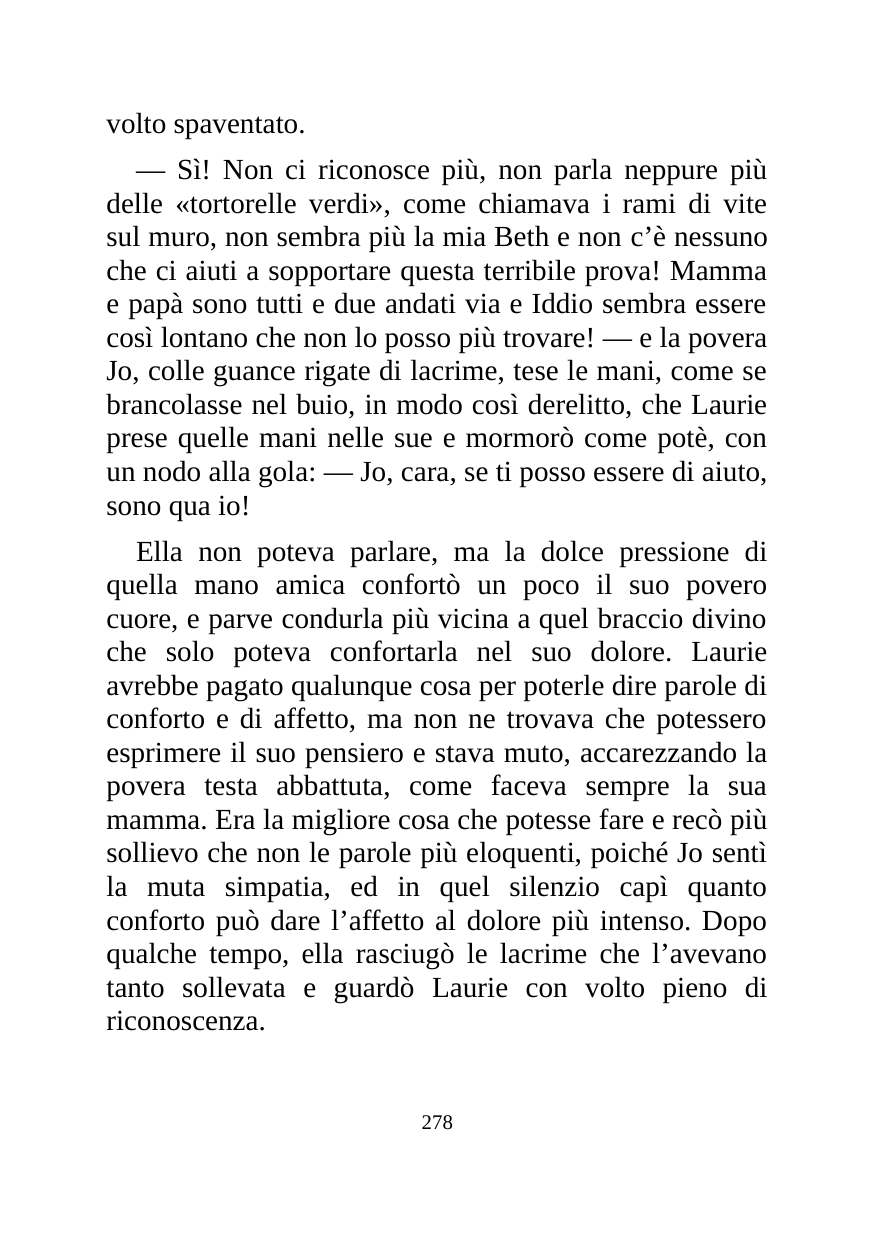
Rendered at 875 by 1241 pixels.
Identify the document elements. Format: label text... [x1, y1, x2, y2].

text — Sì! Non ci riconosce più, non parla neppure più delle «tortorelle verdi», come chiamava i rami di vite sul muro, non sembra più la mia Beth e non c’è nessuno che ci aiuti a sopportare questa terribile prova! Mamma e papà sono tutti e due andati via e Iddio sembra essere così lontano che non lo posso più trovare! — e la povera Jo, colle guance rigate di lacrime, tese le mani, come se brancolasse nel buio, in modo così derelitto, che Laurie prese quelle mani nelle sue e mormorò come potè, con un nodo alla gola: — Jo, cara, se ti posso essere di aiuto, sono qua io! [106, 152, 768, 521]
text Ella non poteva parlare, ma la dolce pressione di quella mano amica confortò un poco il suo povero cuore, e parve condurla più vicina a quel braccio divino che solo poteva confortarla nel suo dolore. Laurie avrebbe pagato qualunque cosa per poterle dire parole di conforto e di affetto, ma non ne trovava che potessero esprimere il suo pensiero e stava muto, accarezzando la povera testa abbattuta, come faceva sempre la sua mamma. Era la migliore cosa che potesse fare e recò più sollievo che non le parole più eloquenti, poiché Jo sentì la muta simpatia, ed in quel silenzio capì quanto conforto può dare l’affetto al dolore più intenso. Dopo qualche tempo, ella rasciugò le lacrime che l’avevano tanto sollevata e guardò Laurie con volto pieno di riconoscenza. [106, 534, 768, 1037]
text volto spaventato. [106, 106, 768, 140]
